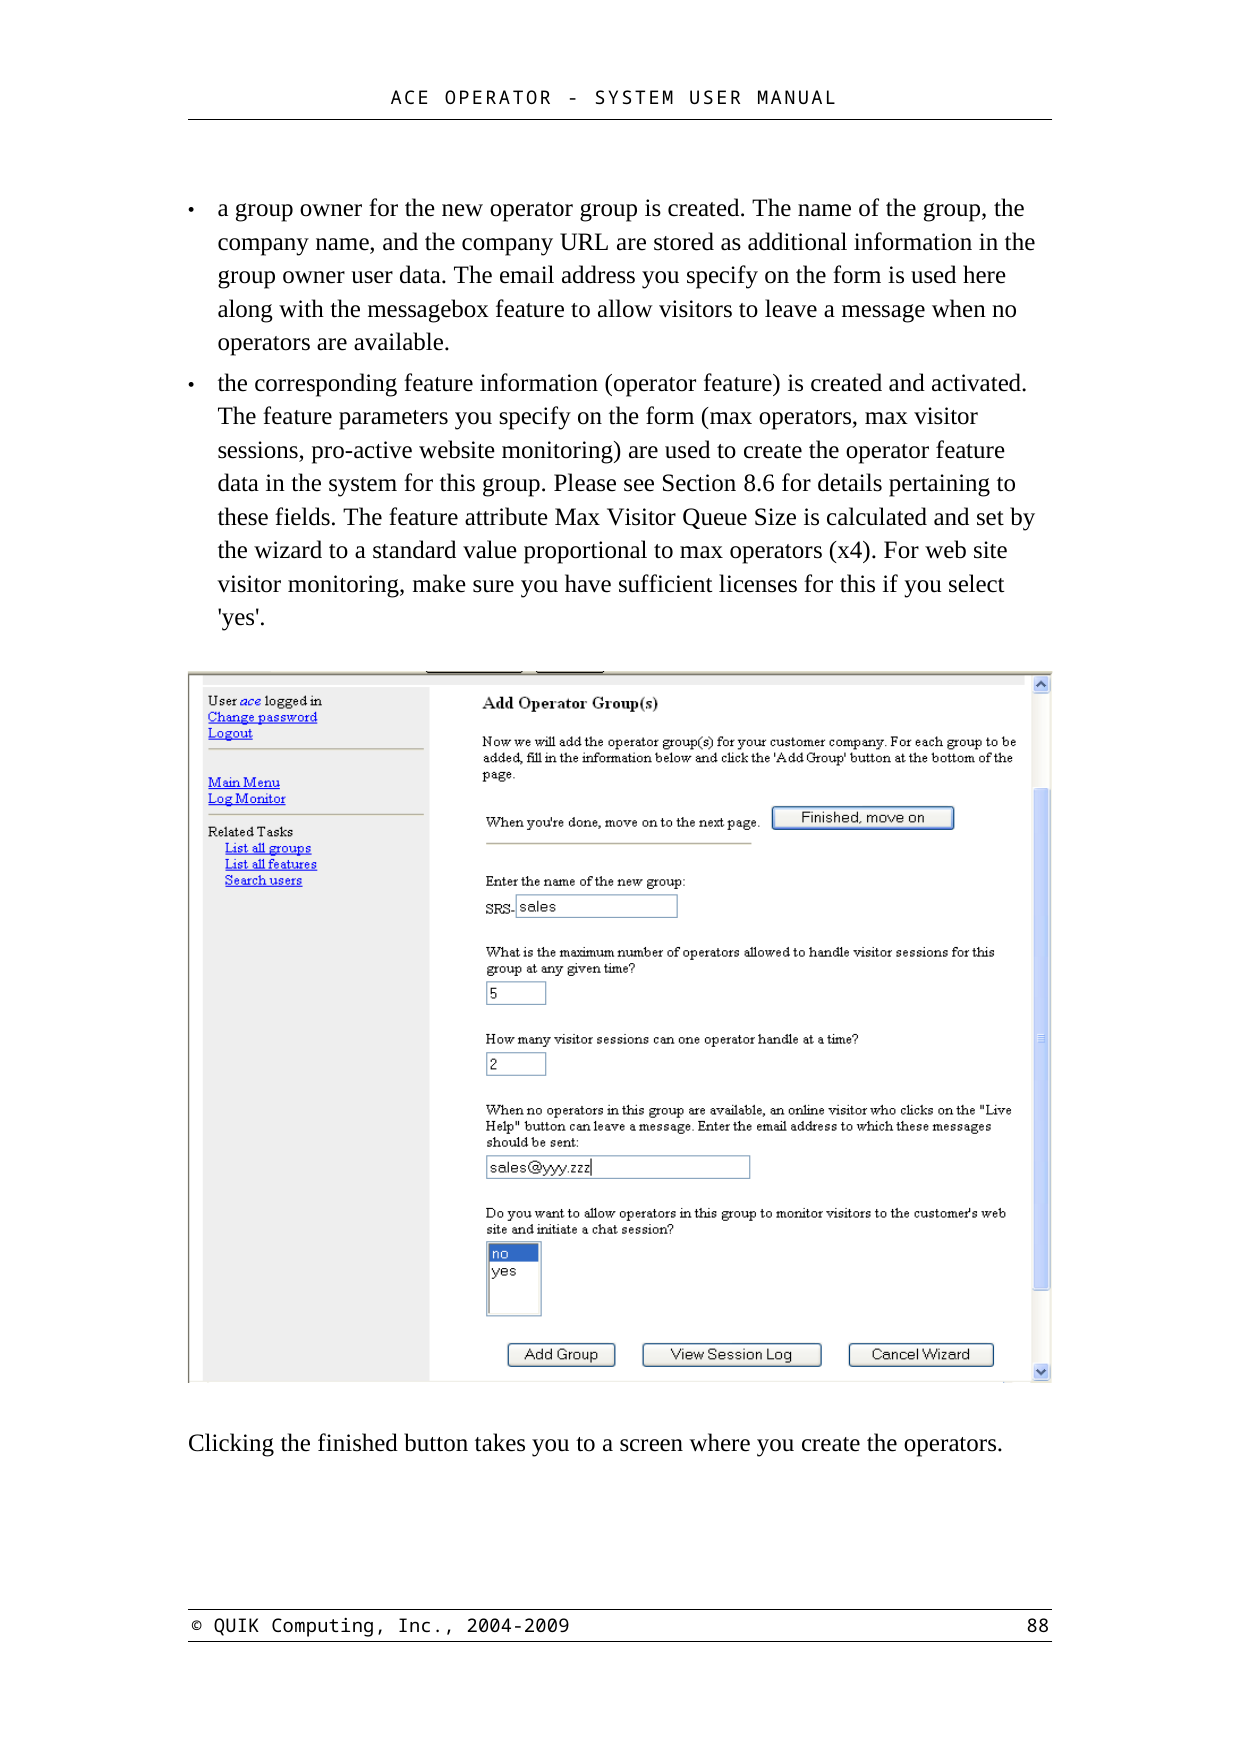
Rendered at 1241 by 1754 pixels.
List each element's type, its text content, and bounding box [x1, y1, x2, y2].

list a group owner for the new operator group is created. The name of the group, the company name, and the company URL are stored as additional information in the group owner user data. The email address you specify on the form is used here along with the messagebox feature to allow visitors to leave a message when no operators are available. [188, 194, 1052, 356]
picture [187, 671, 1053, 1383]
text Clicking the finished button takes you to a screen where you create the operators. [188, 1428, 1052, 1457]
list the corresponding feature information (operator feature) is created and activated. The feature parameters you specify on the form (max operators, max visitor sessions, pro-active website monitoring) are used to create the operator feature data in the system for this group. Please see Section 8.6 for details pertaining to these fields. The feature attribute Max Visitor Queue Size is calculated and set by the wizard to a standard value proportional to max operators (x4). For web site visitor monitoring, make sure you have sufficient licenses for this if you select 'yes'. [188, 368, 1052, 631]
